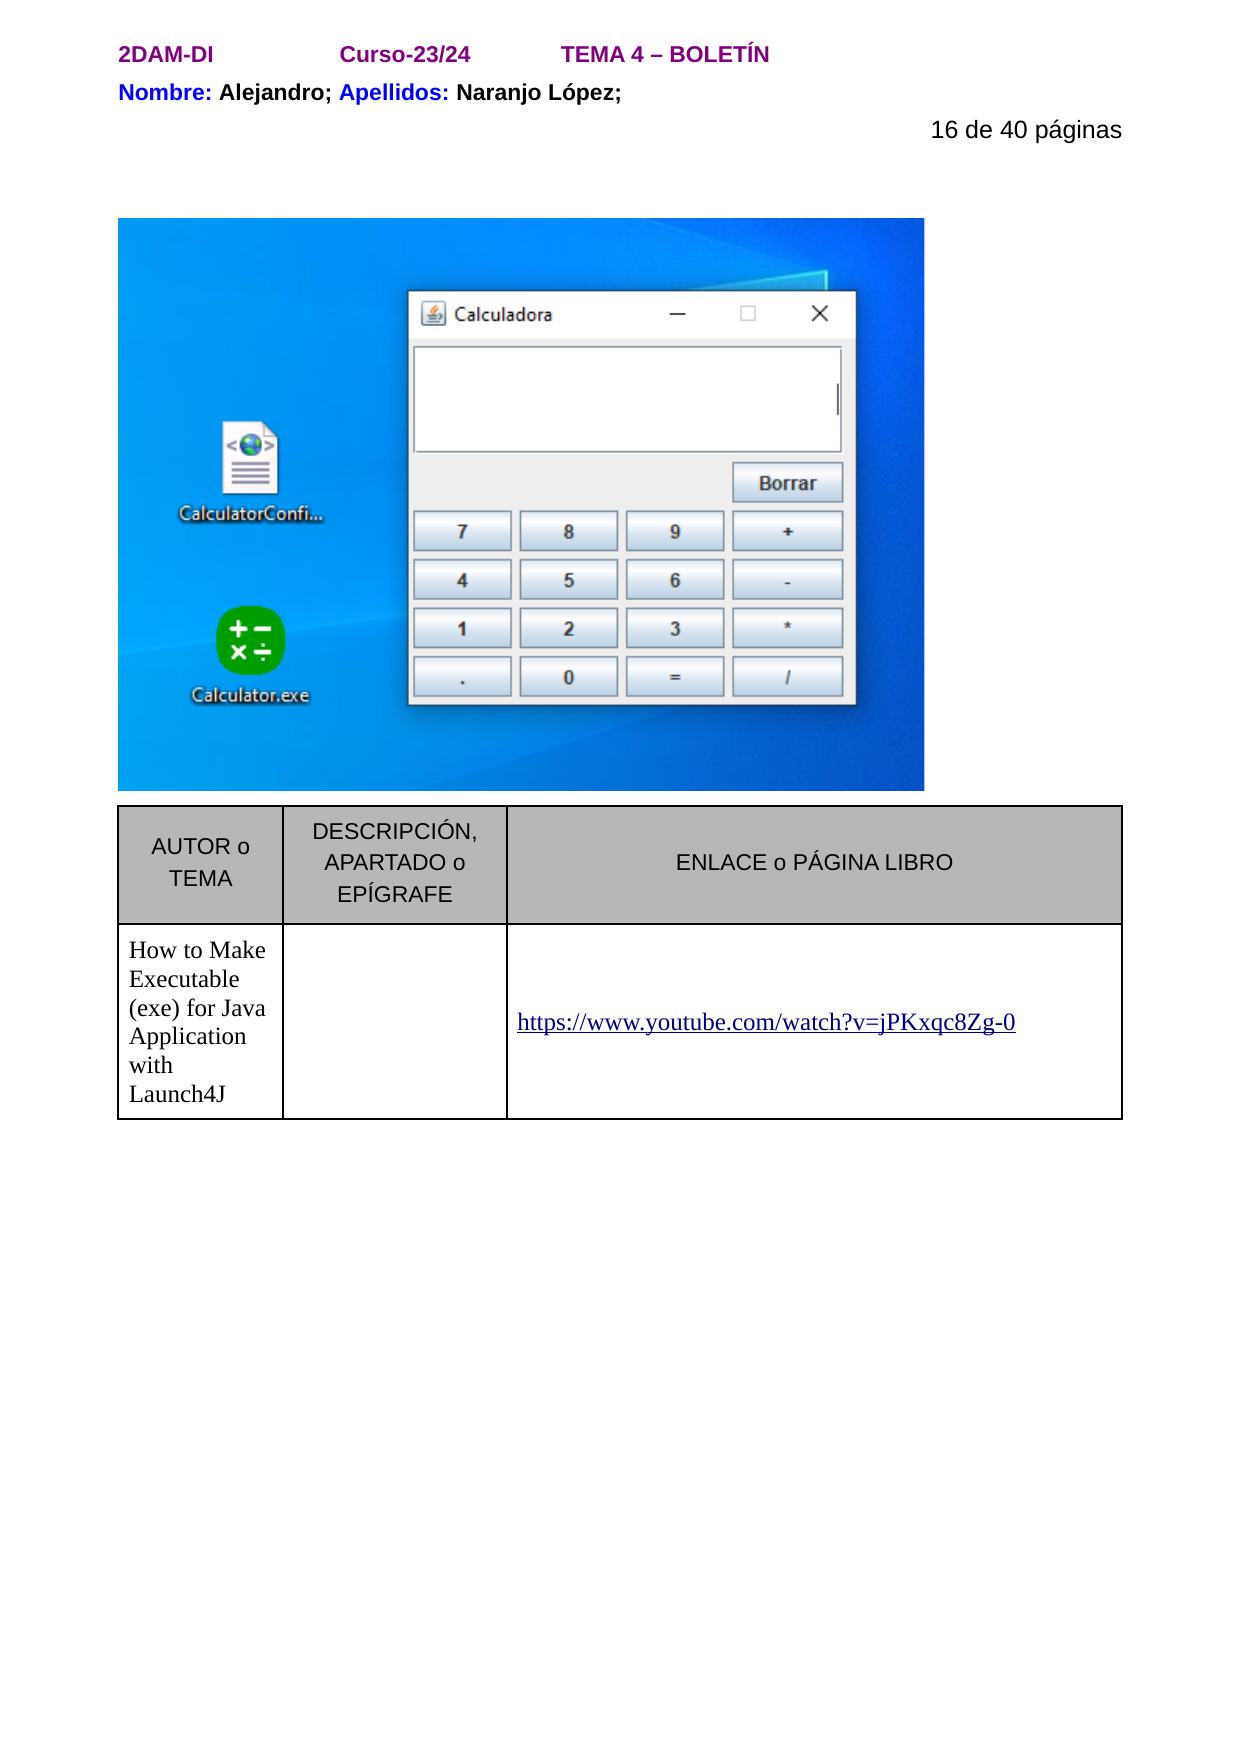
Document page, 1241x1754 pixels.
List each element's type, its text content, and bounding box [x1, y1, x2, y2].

table_cell [284, 925, 506, 1118]
table_cell How to Make Executable (exe) for Java Application with Launch4J [119, 925, 282, 1118]
table_header ENLACE o PÁGINA LIBRO [508, 807, 1121, 923]
table_header DESCRIPCIÓN, APARTADO o EPÍGRAFE [284, 807, 506, 923]
table_header AUTOR o TEMA [119, 807, 282, 923]
table_cell https://www.youtube.com/watch?v=jPKxqc8Zg-0 [508, 925, 1121, 1118]
